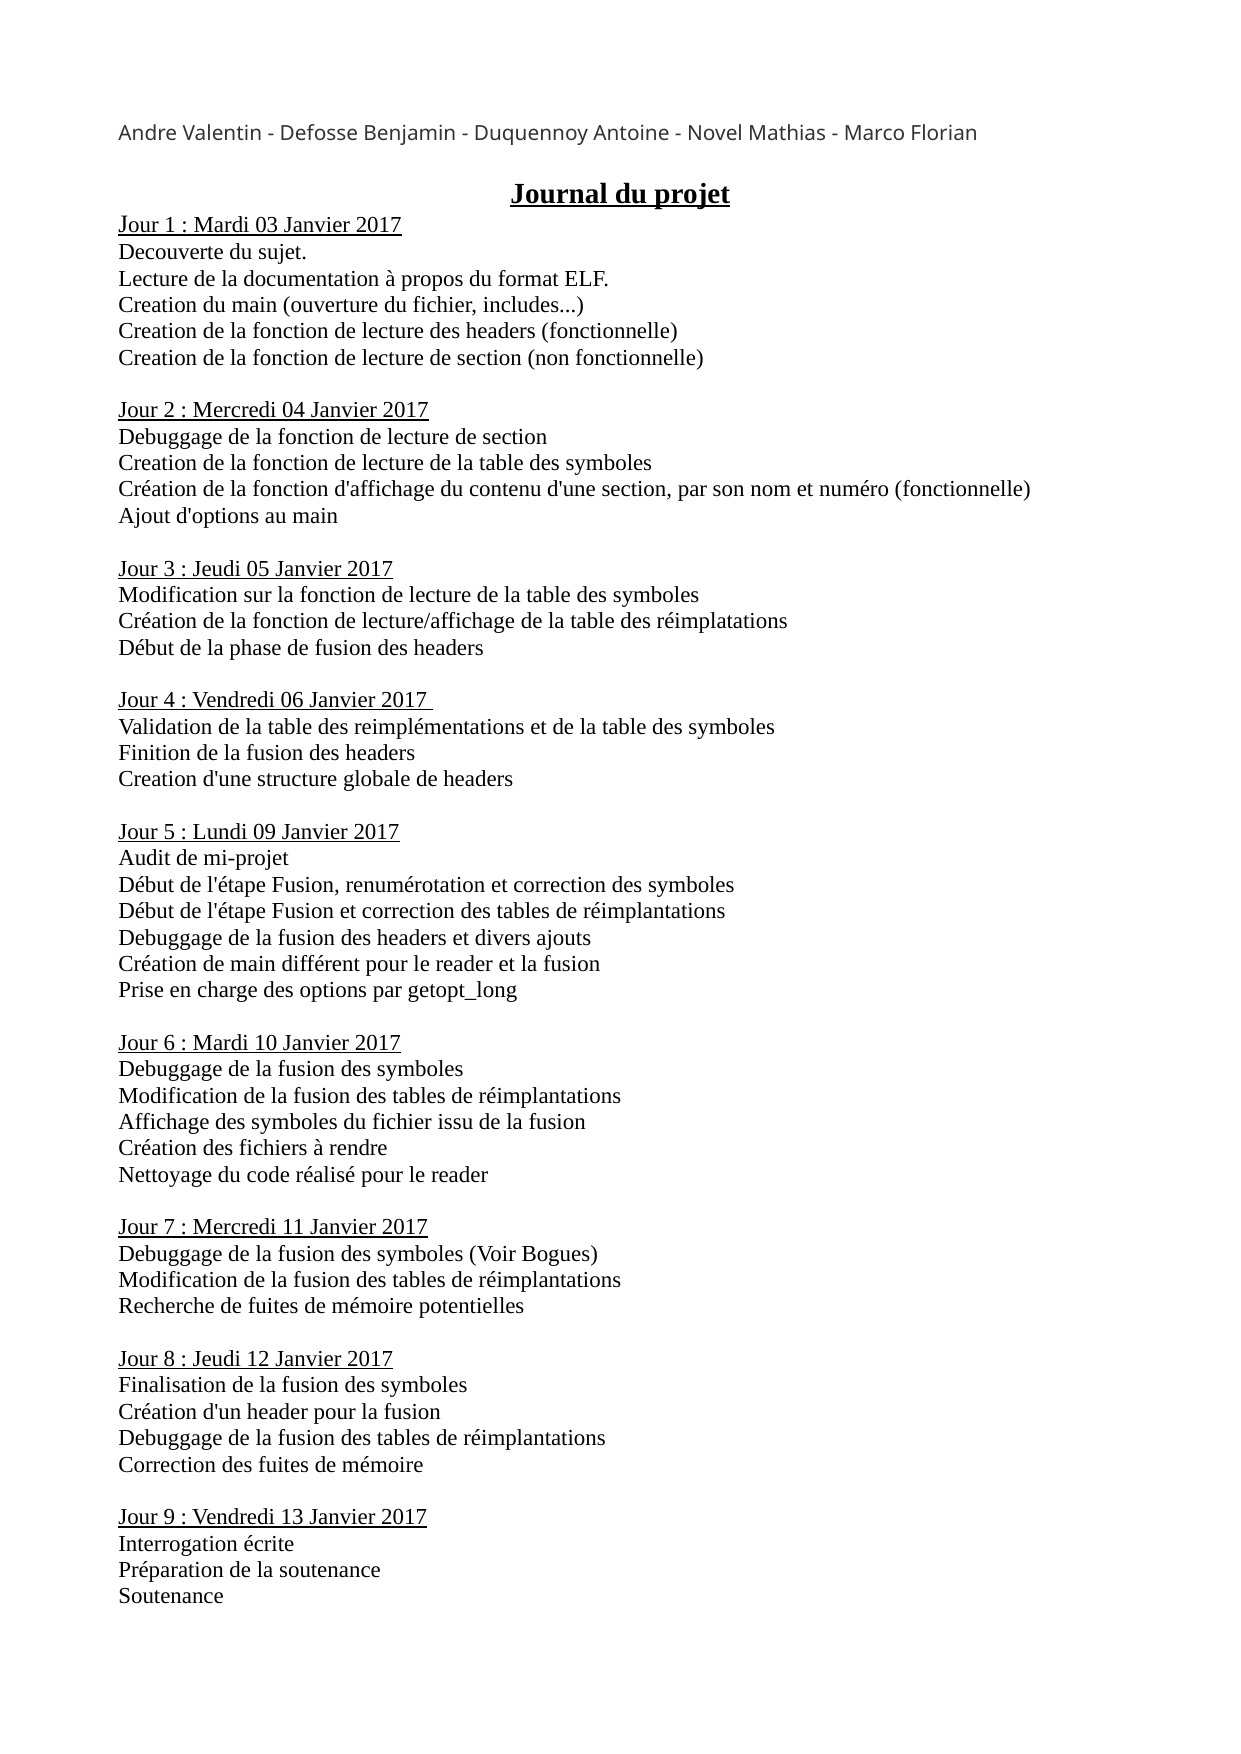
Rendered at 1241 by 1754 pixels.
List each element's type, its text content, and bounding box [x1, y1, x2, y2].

text Creation de la fonction de lecture de section (non fonctionnelle) [118, 344, 1122, 370]
text Debuggage de la fusion des headers et divers ajouts [118, 923, 1122, 950]
text Debuggage de la fusion des tables de réimplantations [118, 1424, 1122, 1451]
text Finalisation de la fusion des symboles [118, 1372, 1122, 1398]
text Jour 5 : Lundi 09 Janvier 2017 [118, 818, 1122, 844]
text Début de la phase de fusion des headers [118, 634, 1122, 660]
text Nettoyage du code réalisé pour le reader [118, 1161, 1122, 1187]
text Journal du projet [118, 176, 1122, 209]
text Création de la fonction de lecture/affichage de la table des réimplatations [118, 607, 1122, 634]
text Modification sur la fonction de lecture de la table des symboles [118, 581, 1122, 607]
text Decouverte du sujet. [118, 238, 1122, 265]
text Jour 6 : Mardi 10 Janvier 2017 [118, 1029, 1122, 1055]
text Correction des fuites de mémoire [118, 1451, 1122, 1477]
text Ajout d'options au main [118, 502, 1122, 528]
text Jour 1 : Mardi 03 Janvier 2017 [118, 209, 1122, 238]
text Creation d'une structure globale de headers [118, 765, 1122, 792]
text Modification de la fusion des tables de réimplantations [118, 1082, 1122, 1108]
text Création de main différent pour le reader et la fusion [118, 950, 1122, 976]
text Debuggage de la fusion des symboles [118, 1055, 1122, 1082]
text Affichage des symboles du fichier issu de la fusion [118, 1108, 1122, 1134]
text Jour 8 : Jeudi 12 Janvier 2017 [118, 1345, 1122, 1372]
text Interrogation écrite [118, 1530, 1122, 1556]
text Validation de la table des reimplémentations et de la table des symboles [118, 713, 1122, 739]
text Lecture de la documentation à propos du format ELF. [118, 265, 1122, 291]
text Debuggage de la fonction de lecture de section [118, 423, 1122, 449]
text Creation du main (ouverture du fichier, includes...) [118, 291, 1122, 317]
text Jour 7 : Mercredi 11 Janvier 2017 [118, 1213, 1122, 1240]
text Jour 2 : Mercredi 04 Janvier 2017 [118, 396, 1122, 423]
text Creation de la fonction de lecture des headers (fonctionnelle) [118, 317, 1122, 344]
text Recherche de fuites de mémoire potentielles [118, 1292, 1122, 1319]
text Début de l'étape Fusion et correction des tables de réimplantations [118, 897, 1122, 923]
text Jour 4 : Vendredi 06 Janvier 2017 [118, 686, 1122, 713]
text Création d'un header pour la fusion [118, 1398, 1122, 1424]
text Création de la fonction d'affichage du contenu d'une section, par son nom et numéro (fonctionnelle) [118, 476, 1122, 502]
text Jour 9 : Vendredi 13 Janvier 2017 [118, 1503, 1122, 1530]
text Début de l'étape Fusion, renumérotation et correction des symboles [118, 871, 1122, 897]
text Création des fichiers à rendre [118, 1134, 1122, 1161]
text Soutenance [118, 1582, 1122, 1609]
text Finition de la fusion des headers [118, 739, 1122, 765]
text Jour 3 : Jeudi 05 Janvier 2017 [118, 554, 1122, 581]
text Modification de la fusion des tables de réimplantations [118, 1266, 1122, 1292]
text Creation de la fonction de lecture de la table des symboles [118, 449, 1122, 476]
text Prise en charge des options par getopt_long [118, 976, 1122, 1003]
text Préparation de la soutenance [118, 1556, 1122, 1582]
text Audit de mi-projet [118, 844, 1122, 871]
text Debuggage de la fusion des symboles (Voir Bogues) [118, 1240, 1122, 1266]
